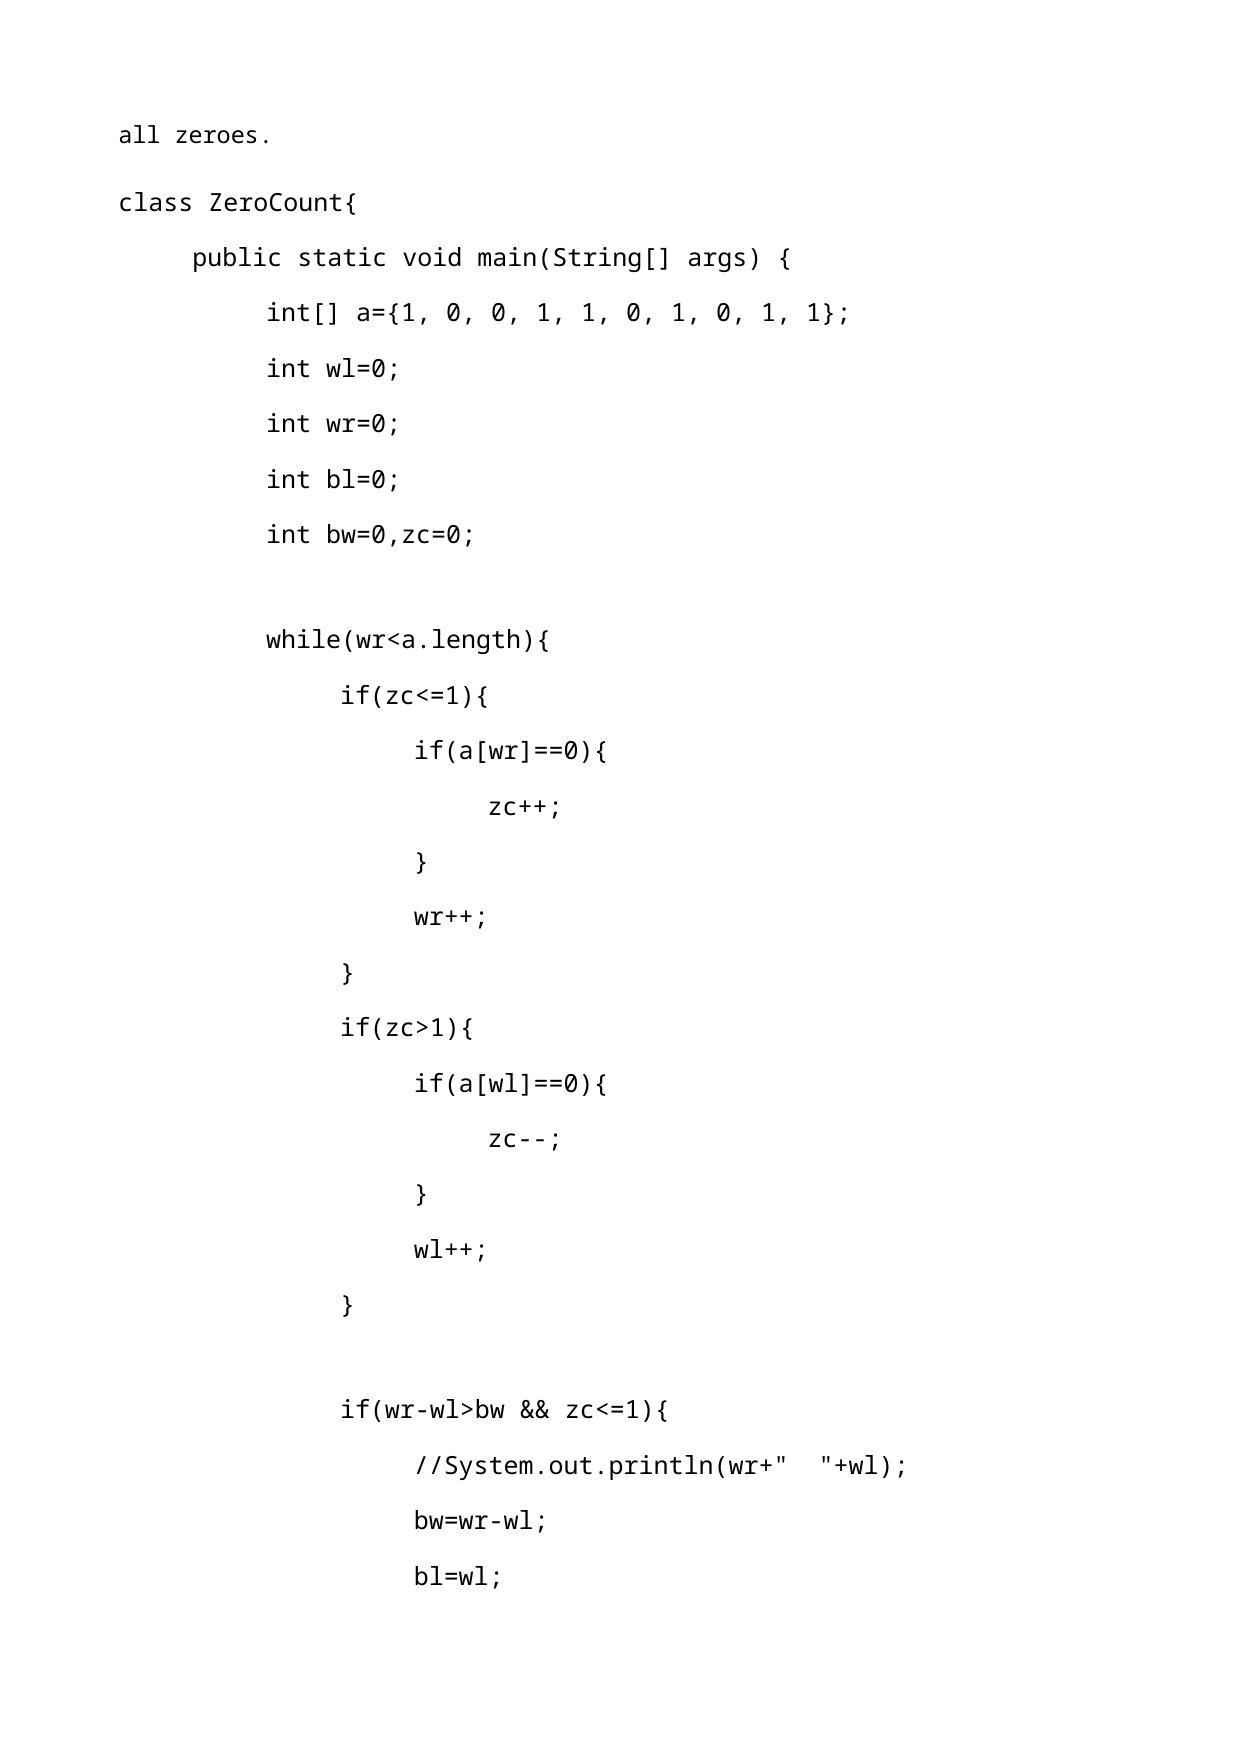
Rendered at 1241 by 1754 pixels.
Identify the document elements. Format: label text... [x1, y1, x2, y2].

text wl++; [118, 1231, 1122, 1266]
text class ZeroCount{ [118, 184, 1122, 218]
text int[] a={1, 0, 0, 1, 1, 0, 1, 0, 1, 1}; [118, 295, 1122, 329]
text zc++; [118, 788, 1122, 822]
text int bw=0,zc=0; [118, 517, 1122, 551]
text if(zc<=1){ [118, 677, 1122, 711]
text wr++; [118, 899, 1122, 933]
text zc--; [118, 1121, 1122, 1155]
text bw=wr-wl; [118, 1503, 1122, 1537]
text if(a[wl]==0){ [118, 1065, 1122, 1099]
text all zeroes. [118, 118, 1122, 150]
text if(a[wr]==0){ [118, 733, 1122, 767]
text int wr=0; [118, 406, 1122, 440]
text bl=wl; [118, 1558, 1122, 1592]
text public static void main(String[] args) { [118, 240, 1122, 274]
text if(wr-wl>bw && zc<=1){ [118, 1392, 1122, 1426]
text while(wr<a.length){ [118, 622, 1122, 656]
text int wl=0; [118, 351, 1122, 384]
text int bl=0; [118, 461, 1122, 495]
text } [118, 1287, 1122, 1321]
text } [118, 1176, 1122, 1210]
text if(zc>1){ [118, 1010, 1122, 1044]
text //System.out.println(wr+" "+wl); [118, 1447, 1122, 1481]
text } [118, 954, 1122, 988]
text } [118, 843, 1122, 878]
